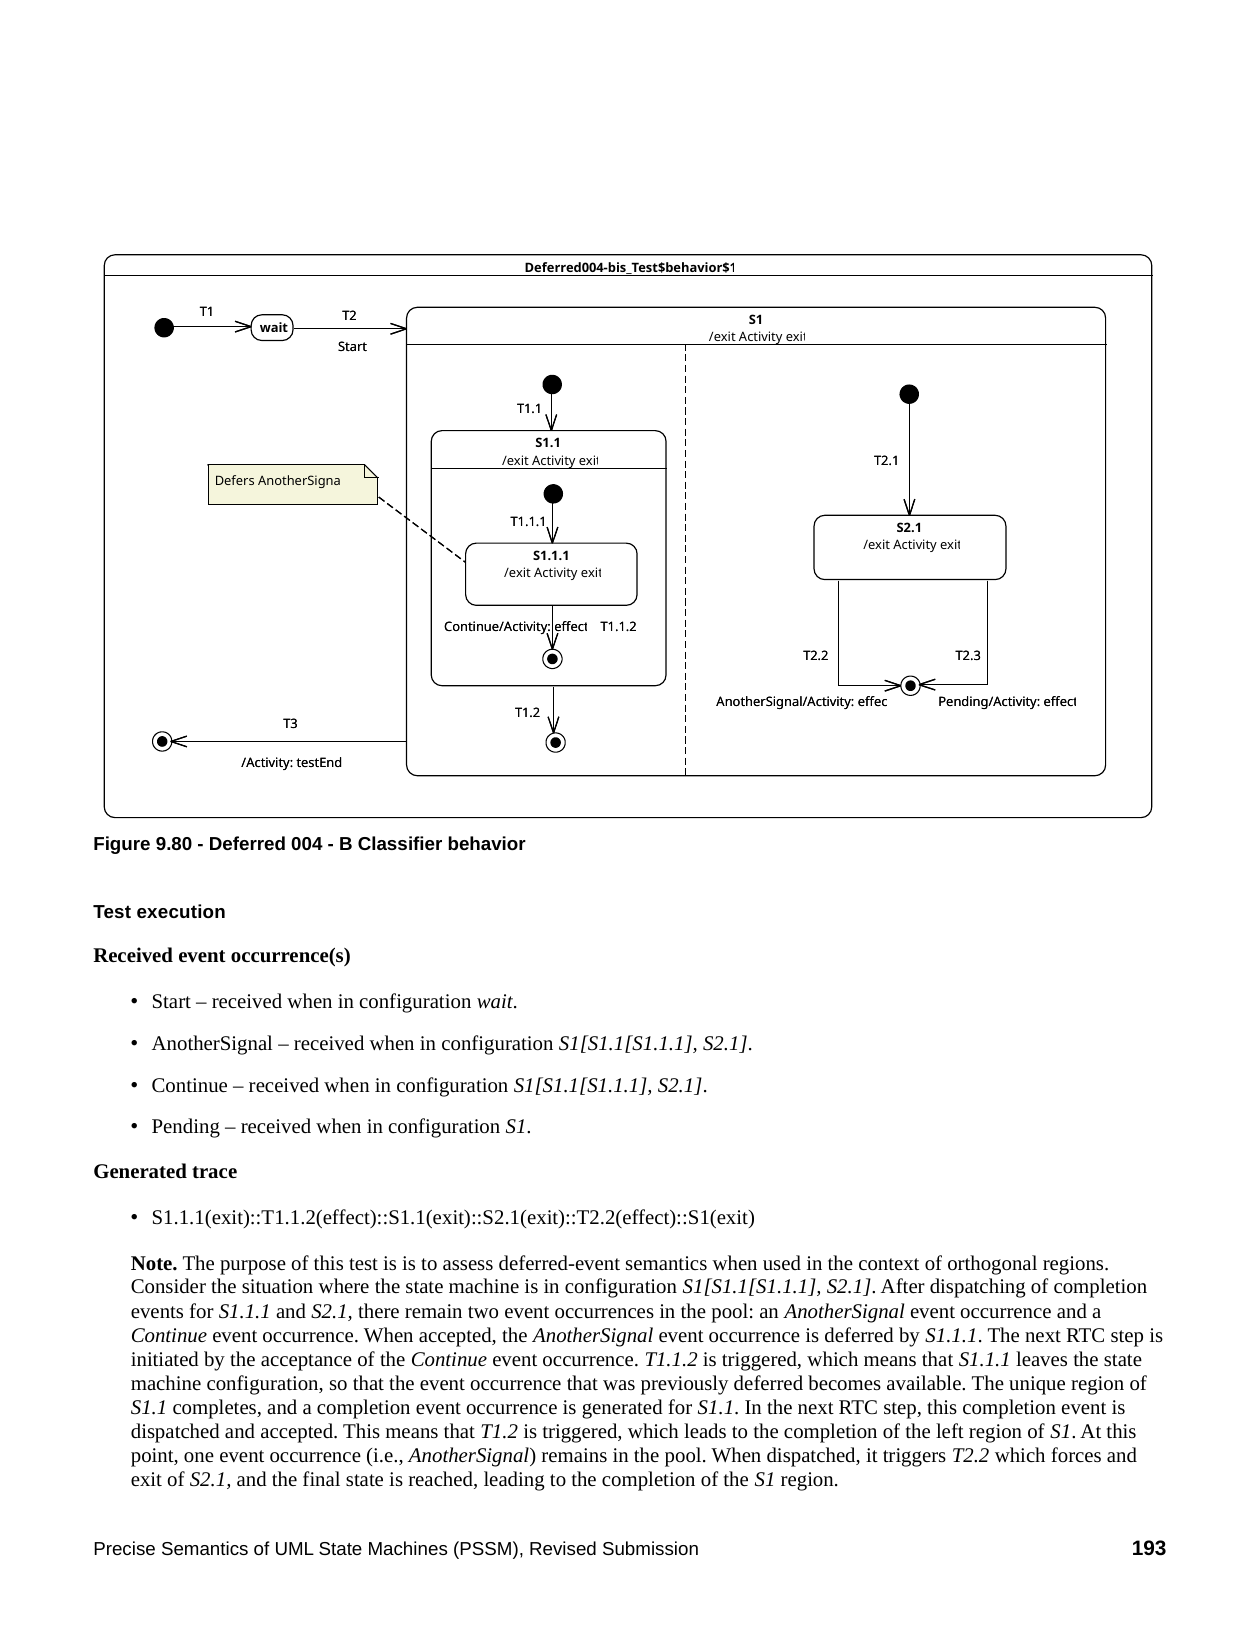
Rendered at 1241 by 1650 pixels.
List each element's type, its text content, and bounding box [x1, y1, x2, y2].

list Pending – received when in configuration S1. [131, 1113, 1164, 1138]
text Note. The purpose of this test is is to assess deferred-event semantics when used in the context of orthogonal regions. Consider the situation where the state machine is in configuration S1[S1.1[S1.1.1], S2.1]. After dispatching of completion events for S1.1.1 and S2.1, there remain two event occurrences in the pool: an AnotherSignal event occurrence and a Continue event occurrence. When accepted, the AnotherSignal event occurrence is deferred by S1.1.1. The next RTC step is initiated by the acceptance of the Continue event occurrence. T1.1.2 is triggered, which means that S1.1.1 leaves the state machine configuration, so that the event occurrence that was previously deferred becomes available. The unique region of S1.1 completes, and a completion event occurrence is generated for S1.1. In the next RTC step, this completion event is dispatched and accepted. This means that T1.2 is triggered, which leads to the completion of the left region of S1. At this point, one event occurrence (i.e., AnotherSignal) remains in the pool. When dispatched, it triggers T2.2 which forces and exit of S2.1, and the final state is reached, leading to the completion of the S1 region. [131, 1250, 1164, 1491]
subtitle Test execution [93, 901, 1164, 922]
list AnotherSignal – received when in configuration S1[S1.1[S1.1.1], S2.1]. [131, 1030, 1164, 1055]
list Continue – received when in configuration S1[S1.1[S1.1.1], S2.1]. [131, 1072, 1164, 1097]
list Start – received when in configuration wait. [131, 988, 1164, 1013]
list S1.1.1(exit)::T1.1.2(effect)::S1.1(exit)::S2.1(exit)::T2.2(effect)::S1(exit) [131, 1204, 1164, 1229]
text Generated trace [93, 1159, 1164, 1183]
text Figure 9.80 - Deferred 004 - B Classifier behavior [93, 243, 1164, 855]
text Received event occurrence(s) [93, 943, 1164, 967]
